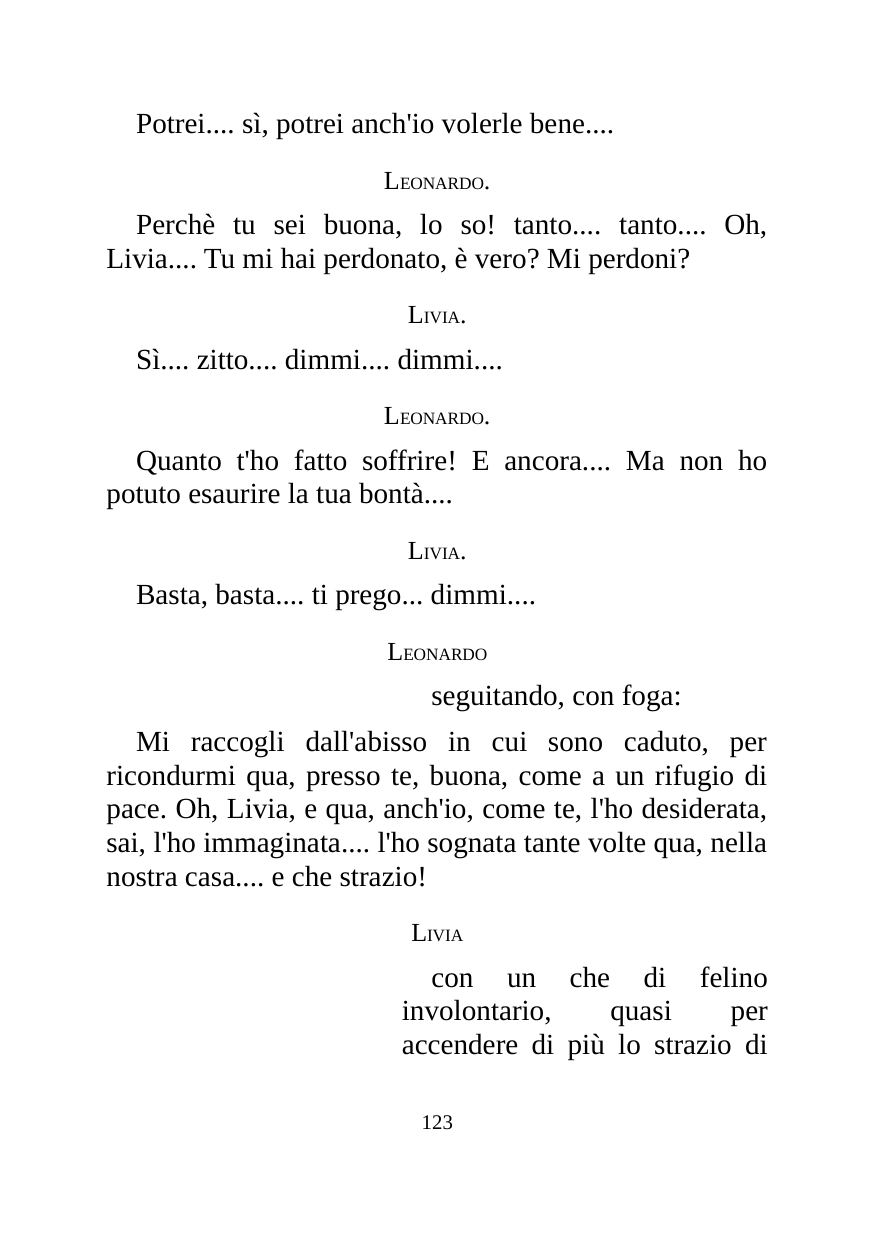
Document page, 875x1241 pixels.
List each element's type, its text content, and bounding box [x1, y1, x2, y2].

text Leonardo. [106, 165, 768, 195]
text Livia. [106, 535, 768, 565]
text Quanto t'ho fatto soffrire! E ancora.... Ma non ho potuto esaurire la tua bontà.... [106, 443, 768, 510]
text Livia. [106, 299, 768, 329]
text Leonardo. [106, 400, 768, 430]
text Leonardo [106, 636, 768, 666]
text Perchè tu sei buona, lo so! tanto.... tanto.... Oh, Livia.... Tu mi hai perdonato, è vero? Mi perdoni? [106, 207, 768, 274]
text con un che di felino involontario, quasi per accendere di più lo strazio di [402, 960, 768, 1060]
text Potrei.... sì, potrei anch'io volerle bene.... [106, 106, 768, 140]
text seguitando, con foga: [402, 678, 768, 712]
text Sì.... zitto.... dimmi.... dimmi.... [106, 342, 768, 375]
text Basta, basta.... ti prego... dimmi.... [106, 577, 768, 611]
text Mi raccogli dall'abisso in cui sono caduto, per ricondurmi qua, presso te, buona, come a un rifugio di pace. Oh, Livia, e qua, anch'io, come te, l'ho desiderata, sai, l'ho immaginata.... l'ho sognata tante volte qua, nella nostra casa.... e che strazio! [106, 724, 768, 892]
text Livia [106, 917, 768, 947]
